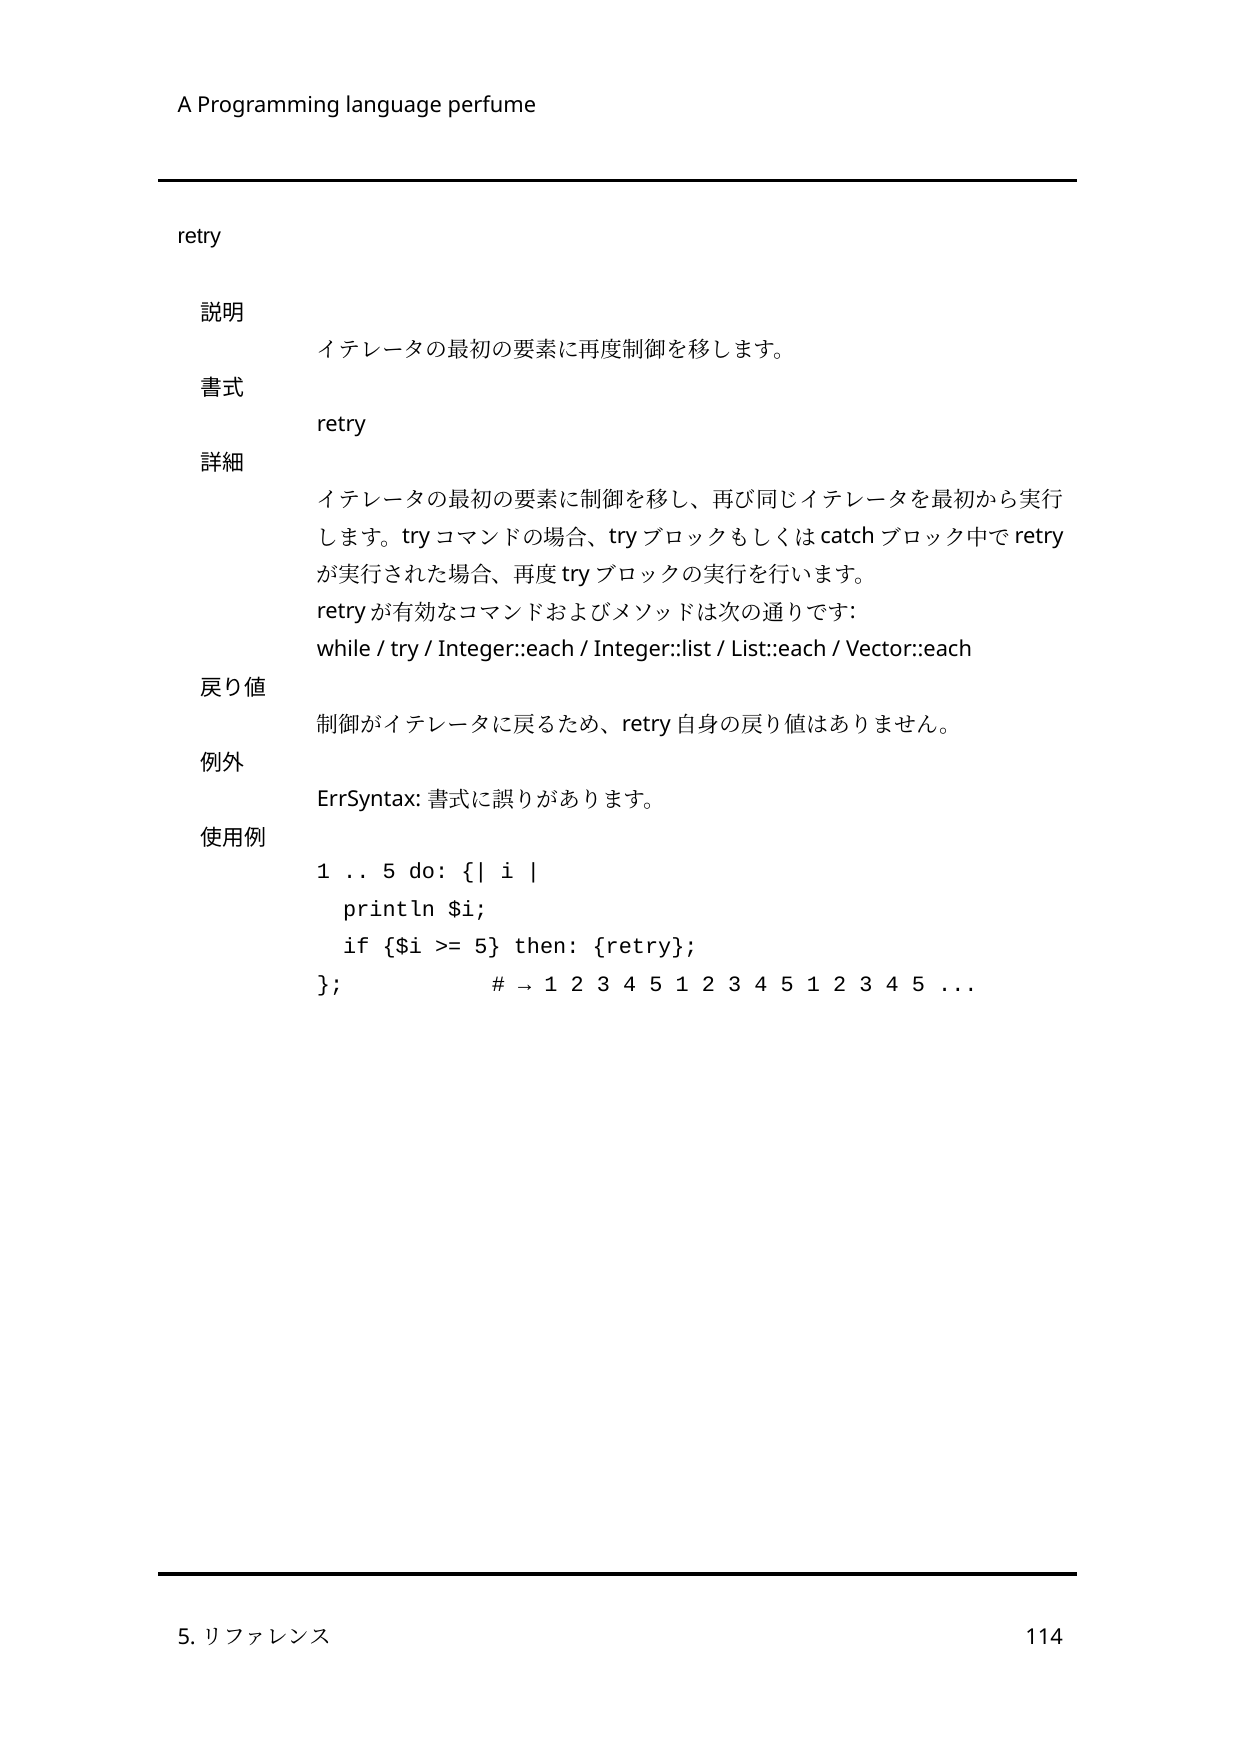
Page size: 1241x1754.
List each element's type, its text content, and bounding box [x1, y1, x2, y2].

table_header イテレータの最初の要素に再度制御を移します。 [317, 292, 1063, 367]
table_header 説明 [200, 292, 317, 367]
table_cell イテレータの最初の要素に制御を移し、再び同じイテレータを最初から実行します。tryコマンドの場合、tryブロックもしくはcatchブロック中でretryが実行された場合、再度tryブロックの実行を行います。 retryが有効なコマンドおよびメソッドは次の通りです: while / try / Integer::each / Integer::list / List::each / Vector::each [317, 442, 1063, 667]
subtitle retry [177, 217, 1063, 254]
table_cell 1 .. 5 do: {| i | println $i; if {$i >= 5} then: {retry}; }; # → 1 2 3 4 5 1 2 3 4 5 1 2 3 4 5 ... [317, 817, 1063, 1004]
table_cell 書式 [200, 367, 317, 442]
table_cell 戻り値 [200, 667, 317, 742]
table_cell 使用例 [200, 817, 317, 1004]
table_cell 例外 [200, 742, 317, 817]
table_cell 詳細 [200, 442, 317, 667]
table_cell ErrSyntax: 書式に誤りがあります。 [317, 742, 1063, 817]
table_cell 制御がイテレータに戻るため、retry自身の戻り値はありません。 [317, 667, 1063, 742]
table_cell retry [317, 367, 1063, 442]
